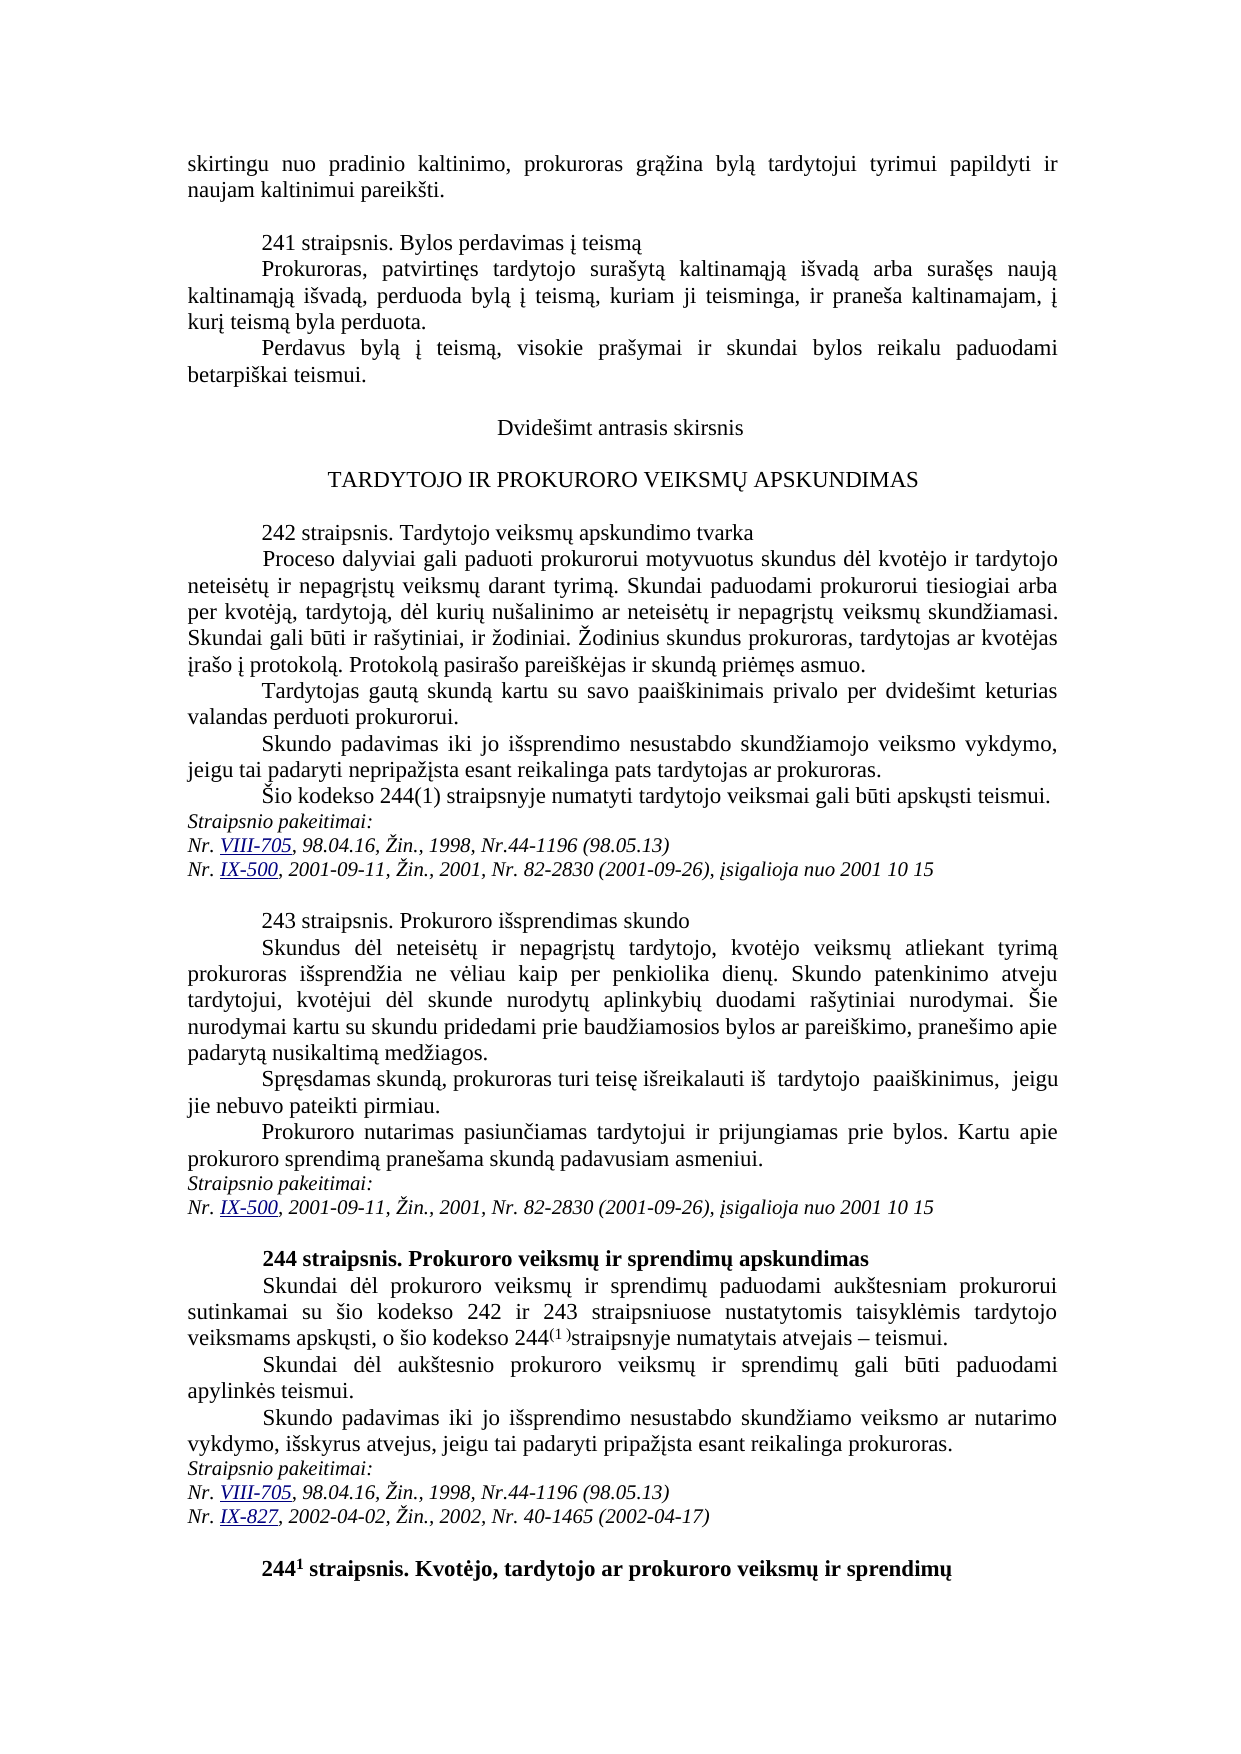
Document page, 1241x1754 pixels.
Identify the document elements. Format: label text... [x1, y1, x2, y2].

text Nr. IX-500, 2001-09-11, Žin., 2001, Nr. 82-2830 (2001-09-26), įsigalioja nuo 2001 10 15 [187, 1195, 1059, 1219]
text TARDYTOJO IR PROKURORO VEIKSMŲ APSKUNDIMAS [187, 466, 1059, 493]
text Prokuroras, patvirtinęs tardytojo surašytą kaltinamąją išvadą arba surašęs naują kaltinamąją išvadą, perduoda bylą į teismą, kuriam ji teisminga, ir praneša kaltinamajam, į kurį teismą byla perduota. [187, 255, 1059, 334]
text Dvidešimt antrasis skirsnis [187, 413, 1059, 440]
text skirtingu nuo pradinio kaltinimo, prokuroras grąžina bylą tardytojui tyrimui papildyti ir naujam kaltinimui pareikšti. [187, 150, 1059, 203]
text Perdavus bylą į teismą, visokie prašymai ir skundai bylos reikalu paduodami betarpiškai teismui. [187, 334, 1059, 387]
text Tardytojas gautą skundą kartu su savo paaiškinimais privalo per dvidešimt keturias valandas perduoti prokurorui. [187, 677, 1059, 730]
text 243 straipsnis. Prokuroro išsprendimas skundo [187, 907, 1059, 934]
text Nr. VIII-705, 98.04.16, Žin., 1998, Nr.44-1196 (98.05.13) [187, 833, 1059, 857]
text Spręsdamas skundą, prokuroras turi teisę išreikalauti iš tardytojo paaiškinimus, jeigu jie nebuvo pateikti pirmiau. [187, 1066, 1059, 1118]
text Skundo padavimas iki jo išsprendimo nesustabdo skundžiamojo veiksmo vykdymo, jeigu tai padaryti nepripažįsta esant reikalinga pats tardytojas ar prokuroras. [187, 730, 1059, 782]
text Skundo padavimas iki jo išsprendimo nesustabdo skundžiamo veiksmo ar nutarimo vykdymo, išskyrus atvejus, jeigu tai padaryti pripažįsta esant reikalinga prokuroras. [187, 1403, 1059, 1456]
text Nr. IX-500, 2001-09-11, Žin., 2001, Nr. 82-2830 (2001-09-26), įsigalioja nuo 2001 10 15 [187, 857, 1059, 881]
text Straipsnio pakeitimai: [187, 1171, 1059, 1195]
text Skundai dėl aukštesnio prokuroro veiksmų ir sprendimų gali būti paduodami apylinkės teismui. [187, 1351, 1059, 1403]
text 241 straipsnis. Bylos perdavimas į teismą [187, 229, 1059, 255]
text Straipsnio pakeitimai: [187, 1456, 1059, 1480]
text Prokuroro nutarimas pasiunčiamas tardytojui ir prijungiamas prie bylos. Kartu apie prokuroro sprendimą pranešama skundą padavusiam asmeniui. [187, 1118, 1059, 1171]
text 2441 straipsnis. Kvotėjo, tardytojo ar prokuroro veiksmų ir sprendimų [261, 1555, 1059, 1581]
text Proceso dalyviai gali paduoti prokurorui motyvuotus skundus dėl kvotėjo ir tardytojo neteisėtų ir nepagrįstų veiksmų darant tyrimą. Skundai paduodami prokurorui tiesiogiai arba per kvotėją, tardytoją, dėl kurių nušalinimo ar neteisėtų ir nepagrįstų veiksmų skundžiamasi. Skundai gali būti ir rašytiniai, ir žodiniai. Žodinius skundus prokuroras, tardytojas ar kvotėjas įrašo į protokolą. Protokolą pasirašo pareiškėjas ir skundą priėmęs asmuo. [187, 545, 1059, 677]
text Šio kodekso 244(1) straipsnyje numatyti tardytojo veiksmai gali būti apskųsti teismui. [187, 782, 1059, 809]
text Straipsnio pakeitimai: [187, 809, 1059, 833]
text Skundai dėl prokuroro veiksmų ir sprendimų paduodami aukštesniam prokurorui sutinkamai su šio kodekso 242 ir 243 straipsniuose nustatytomis taisyklėmis tardytojo veiksmams apskųsti, o šio kodekso 244(1 )straipsnyje numatytais atvejais – teismui. [187, 1272, 1059, 1351]
text 242 straipsnis. Tardytojo veiksmų apskundimo tvarka [187, 519, 1059, 545]
text 244 straipsnis. Prokuroro veiksmų ir sprendimų apskundimas [187, 1245, 1059, 1272]
text Nr. IX-827, 2002-04-02, Žin., 2002, Nr. 40-1465 (2002-04-17) [187, 1504, 1059, 1528]
text Nr. VIII-705, 98.04.16, Žin., 1998, Nr.44-1196 (98.05.13) [187, 1480, 1059, 1504]
text Skundus dėl neteisėtų ir nepagrįstų tardytojo, kvotėjo veiksmų atliekant tyrimą prokuroras išsprendžia ne vėliau kaip per penkiolika dienų. Skundo patenkinimo atveju tardytojui, kvotėjui dėl skunde nurodytų aplinkybių duodami rašytiniai nurodymai. Šie nurodymai kartu su skundu pridedami prie baudžiamosios bylos ar pareiškimo, pranešimo apie padarytą nusikaltimą medžiagos. [187, 934, 1059, 1066]
